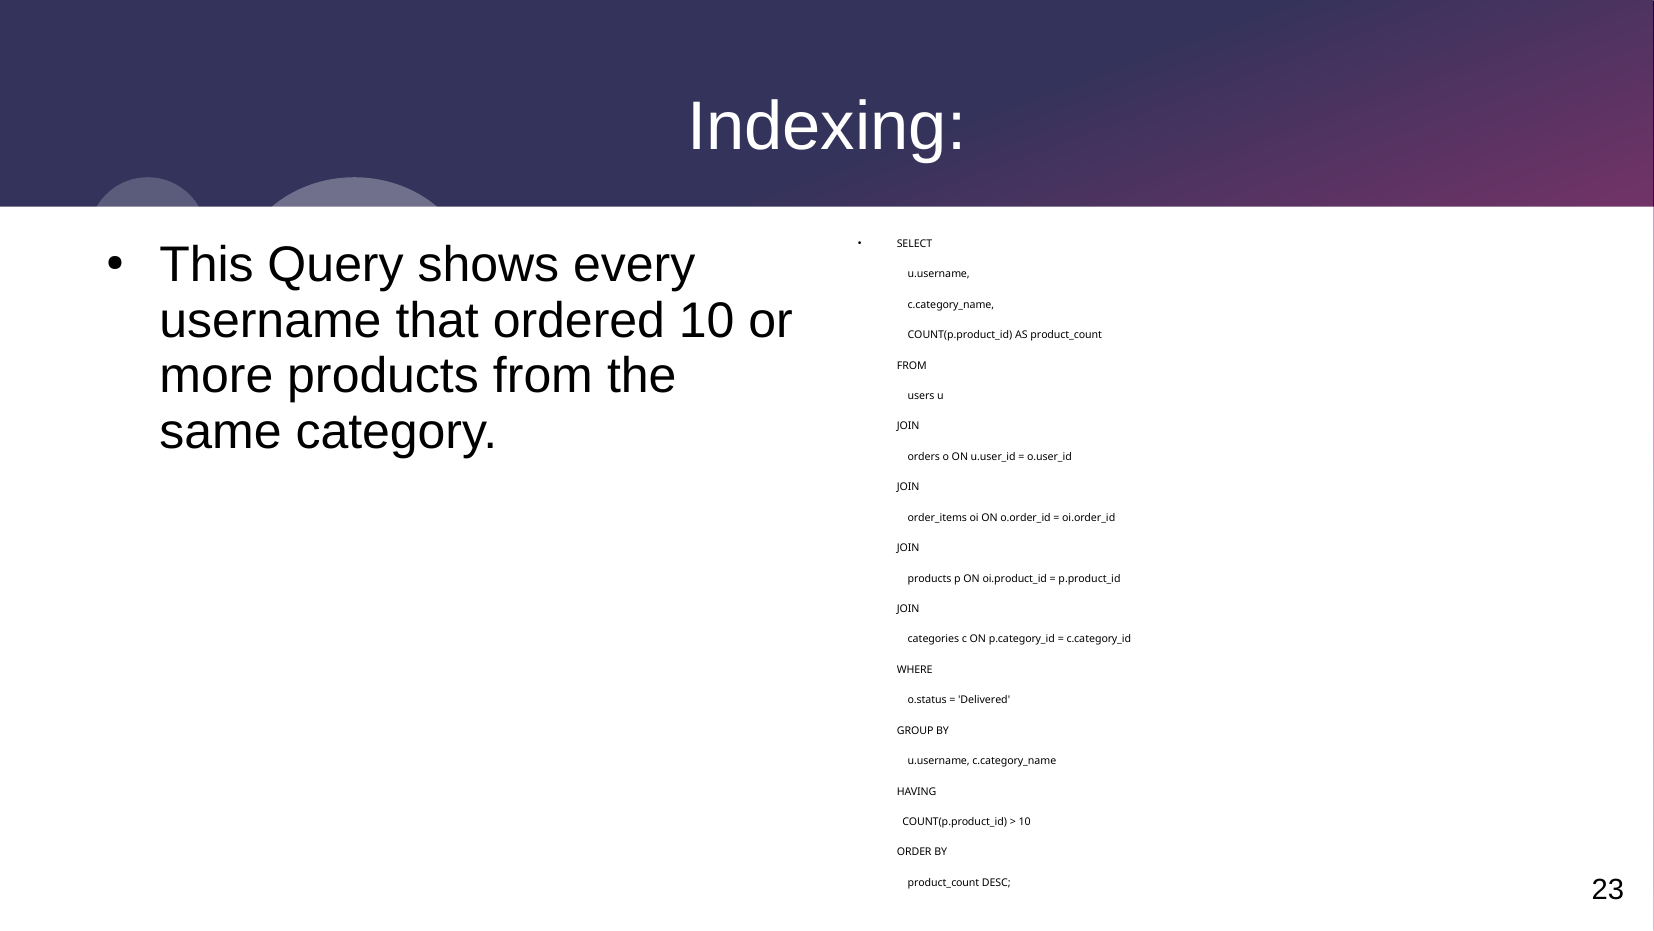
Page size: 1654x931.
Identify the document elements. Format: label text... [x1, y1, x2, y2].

title Indexing: [88, 44, 1565, 207]
list SELECT u.username, c.category_name, COUNT(p.product_id) AS product_count FROM users u JOIN orders o ON u.user_id = o.user_id JOIN order_items oi ON o.order_id = oi.order_id JOIN products p ON oi.product_id = p.product_id JOIN categories c ON p.category_id = c.category_id WHERE o.status = 'Delivered' GROUP BY u.username, c.category_name HAVING COUNT(p.product_id) > 10 ORDER BY product_count DESC; [845, 236, 1566, 901]
list This Query shows every username that ordered 10 or more products from the same category. [88, 236, 809, 518]
